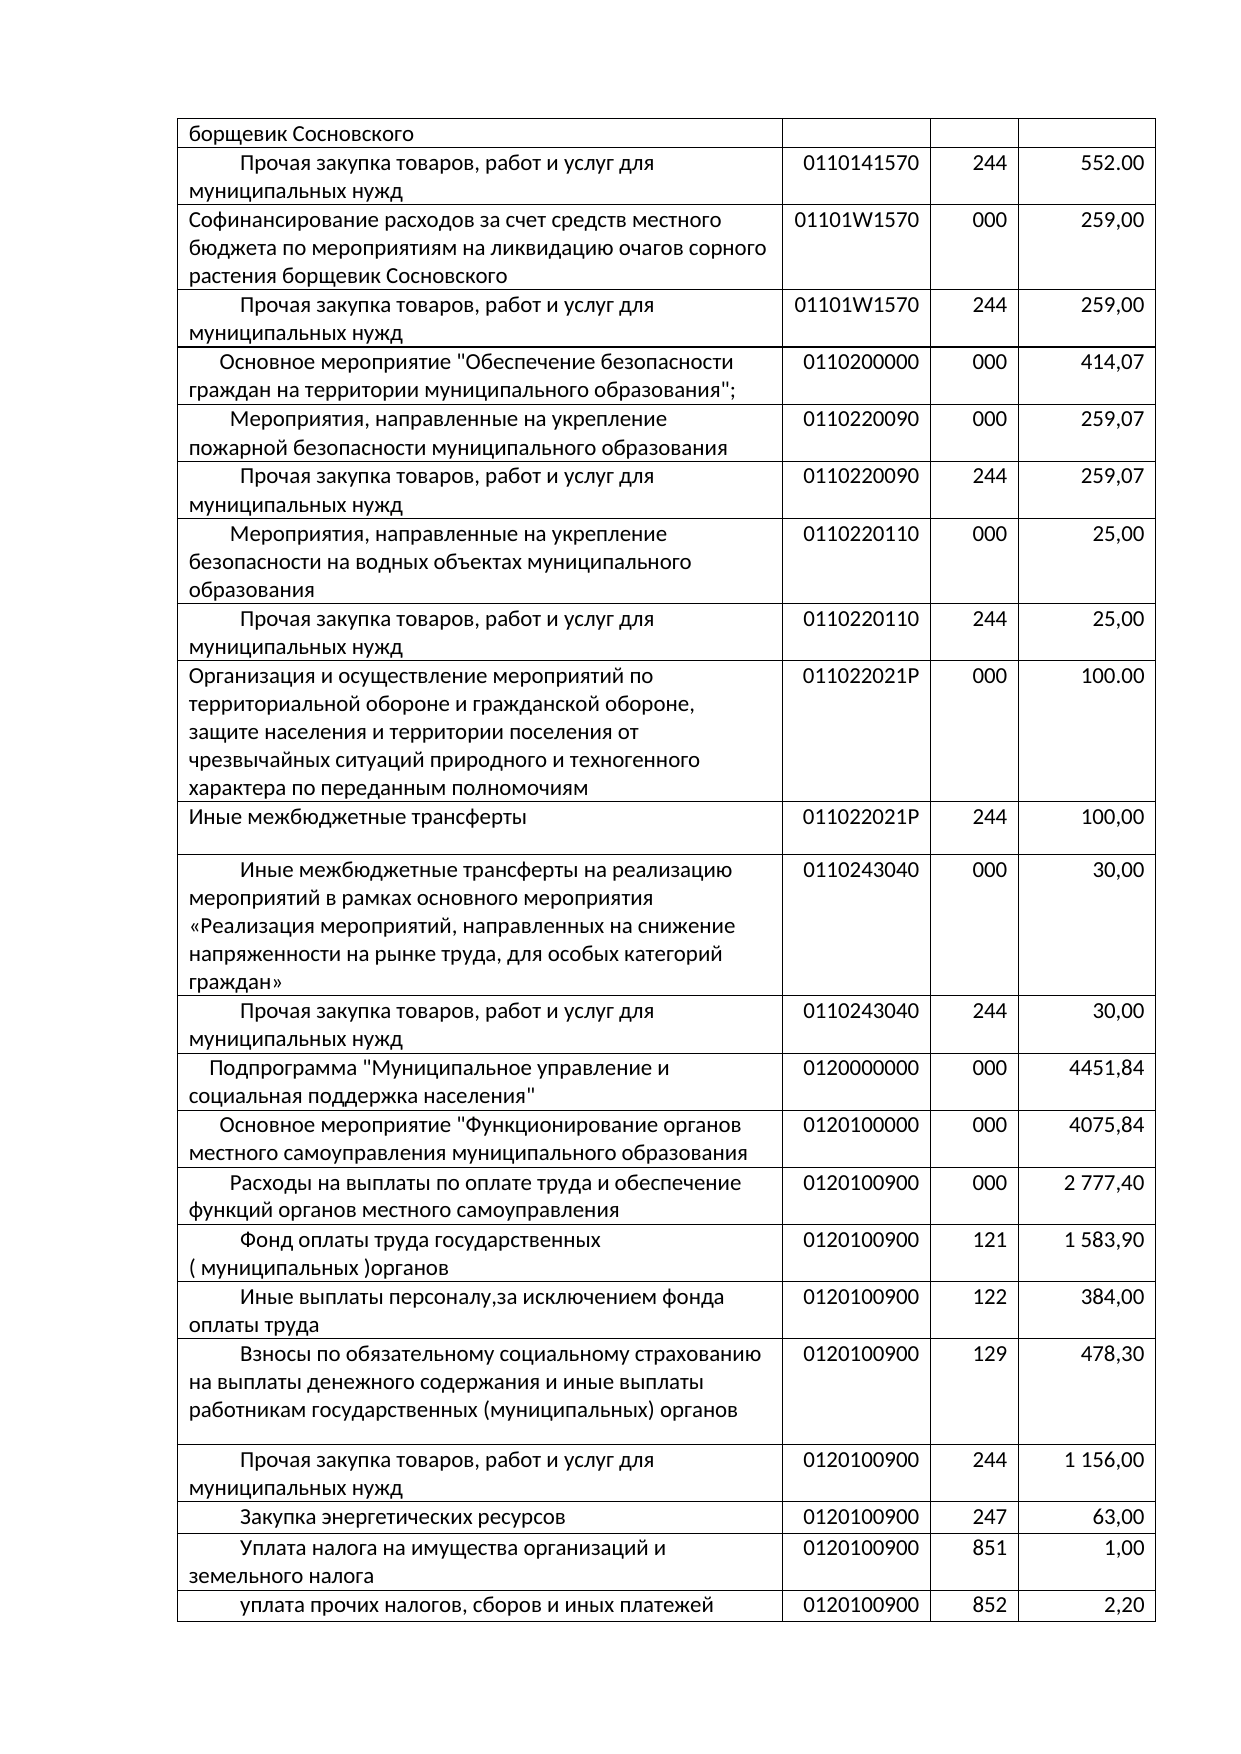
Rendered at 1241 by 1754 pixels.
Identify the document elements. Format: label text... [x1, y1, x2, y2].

table_cell Взносы по обязательному социальному страхованию на выплаты денежного содержания и иные выплаты работникам государственных (муниципальных) органов [178, 1339, 782, 1444]
table_cell 1 156,00 [1019, 1445, 1155, 1501]
table_cell 2,20 [1019, 1591, 1155, 1621]
table_cell 0110220110 [783, 604, 930, 660]
table_cell 259,00 [1019, 290, 1155, 346]
table_cell 122 [931, 1282, 1018, 1338]
table_cell 244 [931, 1445, 1018, 1501]
table_cell 0120100900 [783, 1168, 930, 1224]
table_cell 000 [931, 1168, 1018, 1224]
table_cell Прочая закупка товаров, работ и услуг для муниципальных нужд [178, 1445, 782, 1501]
table_cell 4075,84 [1019, 1111, 1155, 1167]
table_cell 4451,84 [1019, 1054, 1155, 1109]
table_cell Иные межбюджетные трансферты на реализацию мероприятий в рамках основного мероприятия «Реализация мероприятий, направленных на снижение напряженности на рынке труда, для особых категорий граждан» [178, 855, 782, 995]
table_cell 0110200000 [783, 348, 930, 403]
table_cell 1,00 [1019, 1534, 1155, 1589]
table_cell 2 777,40 [1019, 1168, 1155, 1224]
table_cell 244 [931, 462, 1018, 518]
table_cell 414,07 [1019, 348, 1155, 403]
table_cell 000 [931, 1111, 1018, 1167]
table_cell 000 [931, 1054, 1018, 1109]
table_cell 0110141570 [783, 148, 930, 204]
table_cell 129 [931, 1339, 1018, 1444]
table_cell 121 [931, 1225, 1018, 1281]
table_cell Фонд оплаты труда государственных ( муниципальных )органов [178, 1225, 782, 1281]
table_cell 244 [931, 290, 1018, 346]
table_cell Прочая закупка товаров, работ и услуг для муниципальных нужд [178, 604, 782, 660]
table_cell Подпрограмма "Муниципальное управление и социальная поддержка населения" [178, 1054, 782, 1109]
table_cell 01101W1570 [783, 205, 930, 289]
table_cell 100,00 [1019, 802, 1155, 854]
table_cell 25,00 [1019, 519, 1155, 603]
table_cell 000 [931, 519, 1018, 603]
table_cell 30,00 [1019, 996, 1155, 1052]
table_cell Расходы на выплаты по оплате труда и обеспечение функций органов местного самоуправления [178, 1168, 782, 1224]
table_cell 259,00 [1019, 205, 1155, 289]
table_cell Прочая закупка товаров, работ и услуг для муниципальных нужд [178, 290, 782, 346]
table_cell 100.00 [1019, 661, 1155, 801]
table_cell 011022021P [783, 661, 930, 801]
table_cell 247 [931, 1502, 1018, 1532]
table_cell 0120000000 [783, 1054, 930, 1109]
table_cell 244 [931, 604, 1018, 660]
table_cell 552.00 [1019, 148, 1155, 204]
table_cell 478,30 [1019, 1339, 1155, 1444]
table_cell 852 [931, 1591, 1018, 1621]
table_cell Закупка энергетических ресурсов [178, 1502, 782, 1532]
table_cell 011022021P [783, 802, 930, 854]
table_cell 851 [931, 1534, 1018, 1589]
table_cell 25,00 [1019, 604, 1155, 660]
table_cell [783, 119, 930, 147]
table_cell Мероприятия, направленные на укрепление пожарной безопасности муниципального образования [178, 405, 782, 461]
table_cell 384,00 [1019, 1282, 1155, 1338]
table_cell Иные межбюджетные трансферты [178, 802, 782, 854]
table_cell Иные выплаты персоналу,за исключением фонда оплаты труда [178, 1282, 782, 1338]
table_cell Прочая закупка товаров, работ и услуг для муниципальных нужд [178, 996, 782, 1052]
table_cell 0120100900 [783, 1225, 930, 1281]
table_cell 63,00 [1019, 1502, 1155, 1532]
table_cell 0120100900 [783, 1339, 930, 1444]
table_cell 000 [931, 661, 1018, 801]
table_cell 0120100900 [783, 1445, 930, 1501]
table_cell 0110220090 [783, 462, 930, 518]
table_cell 0120100900 [783, 1534, 930, 1589]
table_cell Софинансирование расходов за счет средств местного бюджета по мероприятиям на ликвидацию очагов сорного растения борщевик Сосновского [178, 205, 782, 289]
table_cell 0110220090 [783, 405, 930, 461]
table_cell 0120100900 [783, 1282, 930, 1338]
table_cell 0110243040 [783, 996, 930, 1052]
table_cell Прочая закупка товаров, работ и услуг для муниципальных нужд [178, 148, 782, 204]
table_cell Основное мероприятие "Обеспечение безопасности граждан на территории муниципального образования"; [178, 348, 782, 403]
table_cell 0120100000 [783, 1111, 930, 1167]
table_cell уплата прочих налогов, сборов и иных платежей [178, 1591, 782, 1621]
table_cell [1019, 119, 1155, 147]
table_cell 0110220110 [783, 519, 930, 603]
table_cell 0120100900 [783, 1591, 930, 1621]
table_cell 000 [931, 405, 1018, 461]
table_cell 244 [931, 148, 1018, 204]
table_cell 000 [931, 348, 1018, 403]
table_cell 30,00 [1019, 855, 1155, 995]
table_cell 244 [931, 996, 1018, 1052]
table_cell 244 [931, 802, 1018, 854]
table_cell 0120100900 [783, 1502, 930, 1532]
table_cell борщевик Сосновского [178, 119, 782, 147]
table_cell 01101W1570 [783, 290, 930, 346]
table_cell 0110243040 [783, 855, 930, 995]
table_cell 000 [931, 205, 1018, 289]
table_cell 259,07 [1019, 462, 1155, 518]
table_cell [931, 119, 1018, 147]
table_cell Мероприятия, направленные на укрепление безопасности на водных объектах муниципального образования [178, 519, 782, 603]
table_cell Организация и осуществление мероприятий по территориальной обороне и гражданской обороне, защите населения и территории поселения от чрезвычайных ситуаций природного и техногенного характера по переданным полномочиям [178, 661, 782, 801]
table_cell 1 583,90 [1019, 1225, 1155, 1281]
table_cell 000 [931, 855, 1018, 995]
table_cell Прочая закупка товаров, работ и услуг для муниципальных нужд [178, 462, 782, 518]
table_cell 259,07 [1019, 405, 1155, 461]
table_cell Основное мероприятие "Функционирование органов местного самоуправления муниципального образования [178, 1111, 782, 1167]
table_cell Уплата налога на имущества организаций и земельного налога [178, 1534, 782, 1589]
